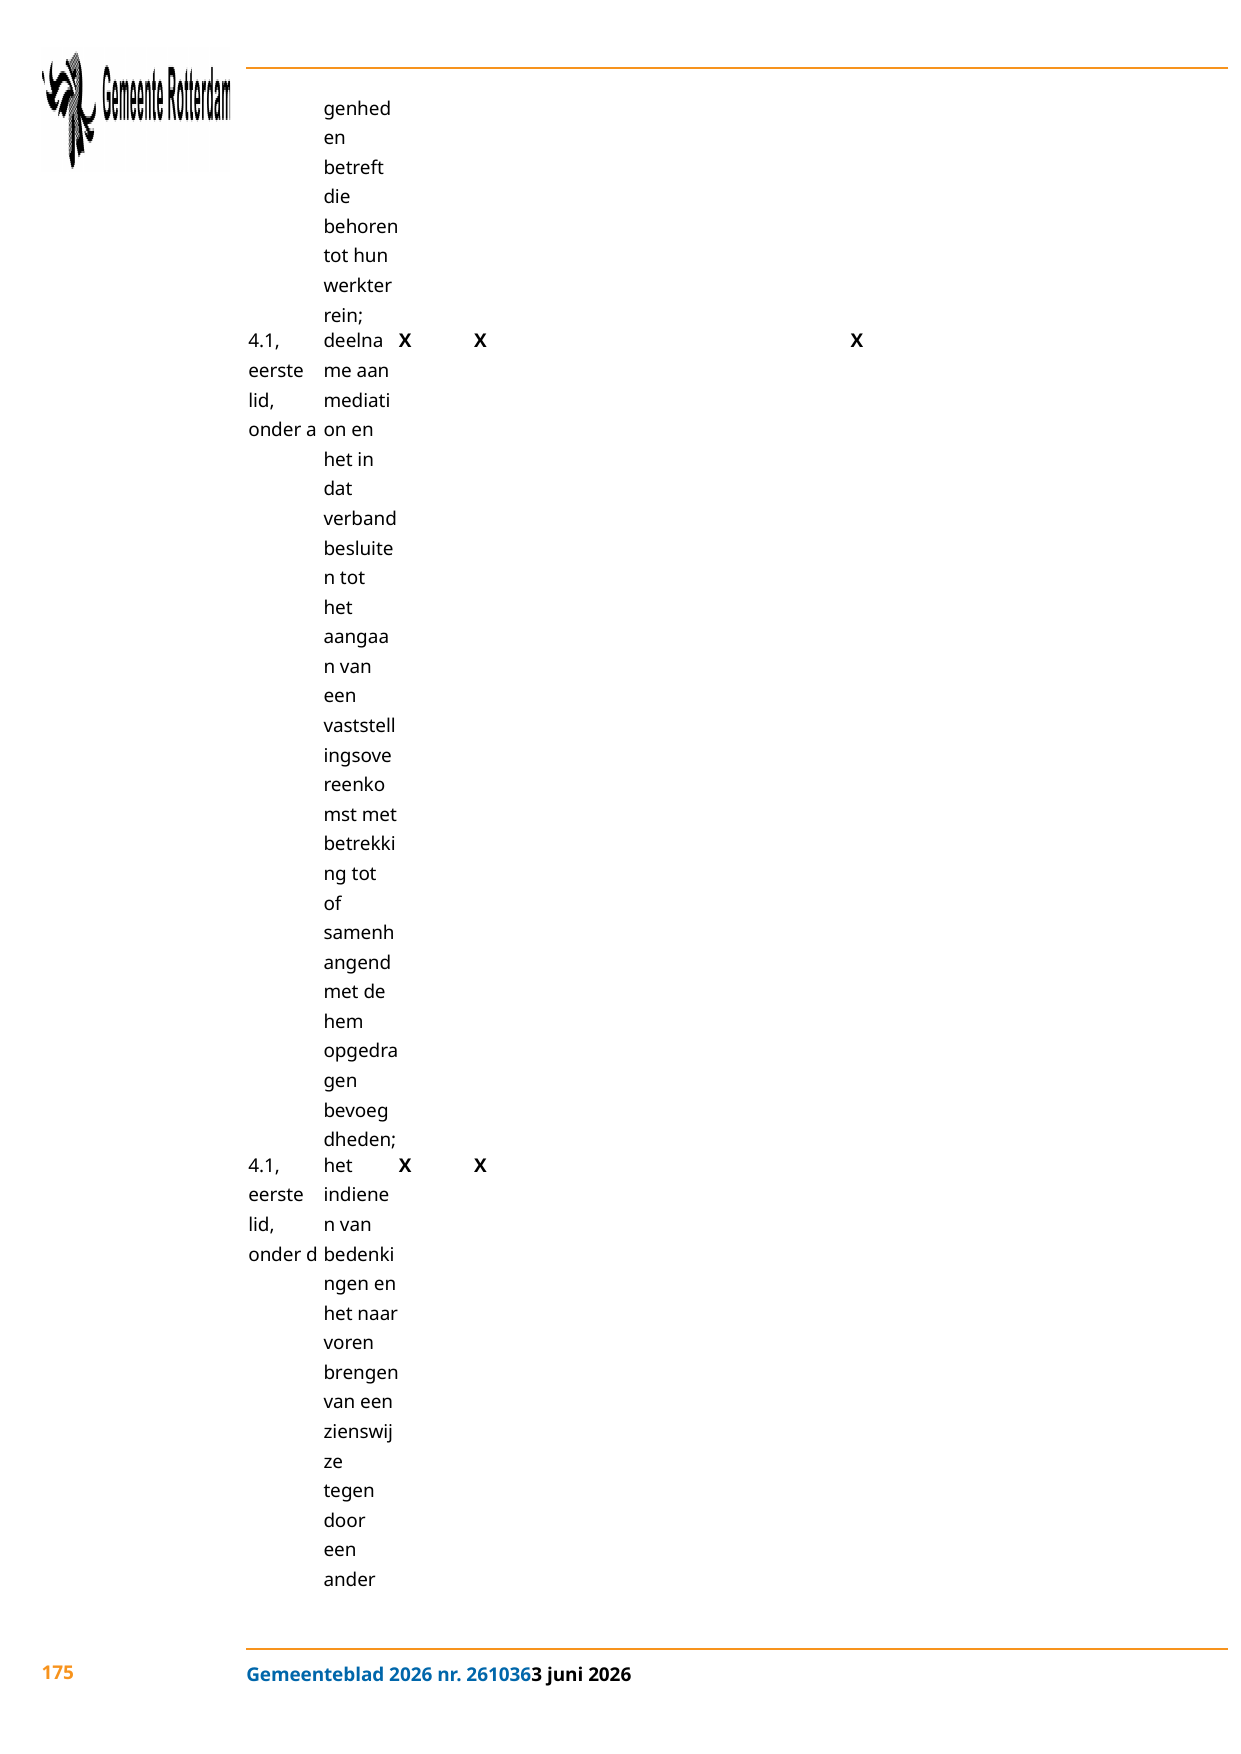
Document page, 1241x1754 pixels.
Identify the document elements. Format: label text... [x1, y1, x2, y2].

table_cell [549, 1152, 775, 1592]
table_cell [926, 95, 1001, 328]
table_cell het indienen van bedenkingen en het naar voren brengen van een zienswijze tegen door een ander [323, 1152, 398, 1592]
table_cell 4.1, eerste lid, onder d [248, 1152, 323, 1592]
table_cell X [399, 1152, 474, 1592]
table_cell [248, 95, 323, 328]
table_cell deelname aan mediation en het in dat verband besluiten tot het aangaan van een vaststellingsovereenkomst met betrekking tot of samenhangend met de hem opgedragen bevoegdheden; [323, 328, 398, 1152]
picture [41, 47, 231, 172]
table_cell [549, 95, 775, 328]
table_cell [1076, 95, 1152, 328]
table_cell [1001, 1152, 1076, 1592]
table_cell [399, 95, 474, 328]
table_cell X [399, 328, 474, 1152]
table_cell [926, 1152, 1001, 1592]
table_cell [549, 328, 775, 1152]
table_cell [926, 328, 1001, 1152]
table_cell [1076, 328, 1152, 1152]
table_cell [775, 95, 850, 328]
table_cell [474, 95, 549, 328]
table_cell 4.1, eerste lid, onder a [248, 328, 323, 1152]
table_cell X [474, 1152, 549, 1592]
table_cell [1001, 328, 1076, 1152]
table_cell [775, 1152, 850, 1592]
table_cell genheden betreft die behoren tot hun werkterrein; [323, 95, 398, 328]
table_cell [1076, 1152, 1152, 1592]
table_cell [775, 328, 850, 1152]
table_cell X [850, 328, 926, 1152]
table_cell [1001, 95, 1076, 328]
table_cell [850, 95, 926, 328]
table_cell [850, 1152, 926, 1592]
table_cell X [474, 328, 549, 1152]
